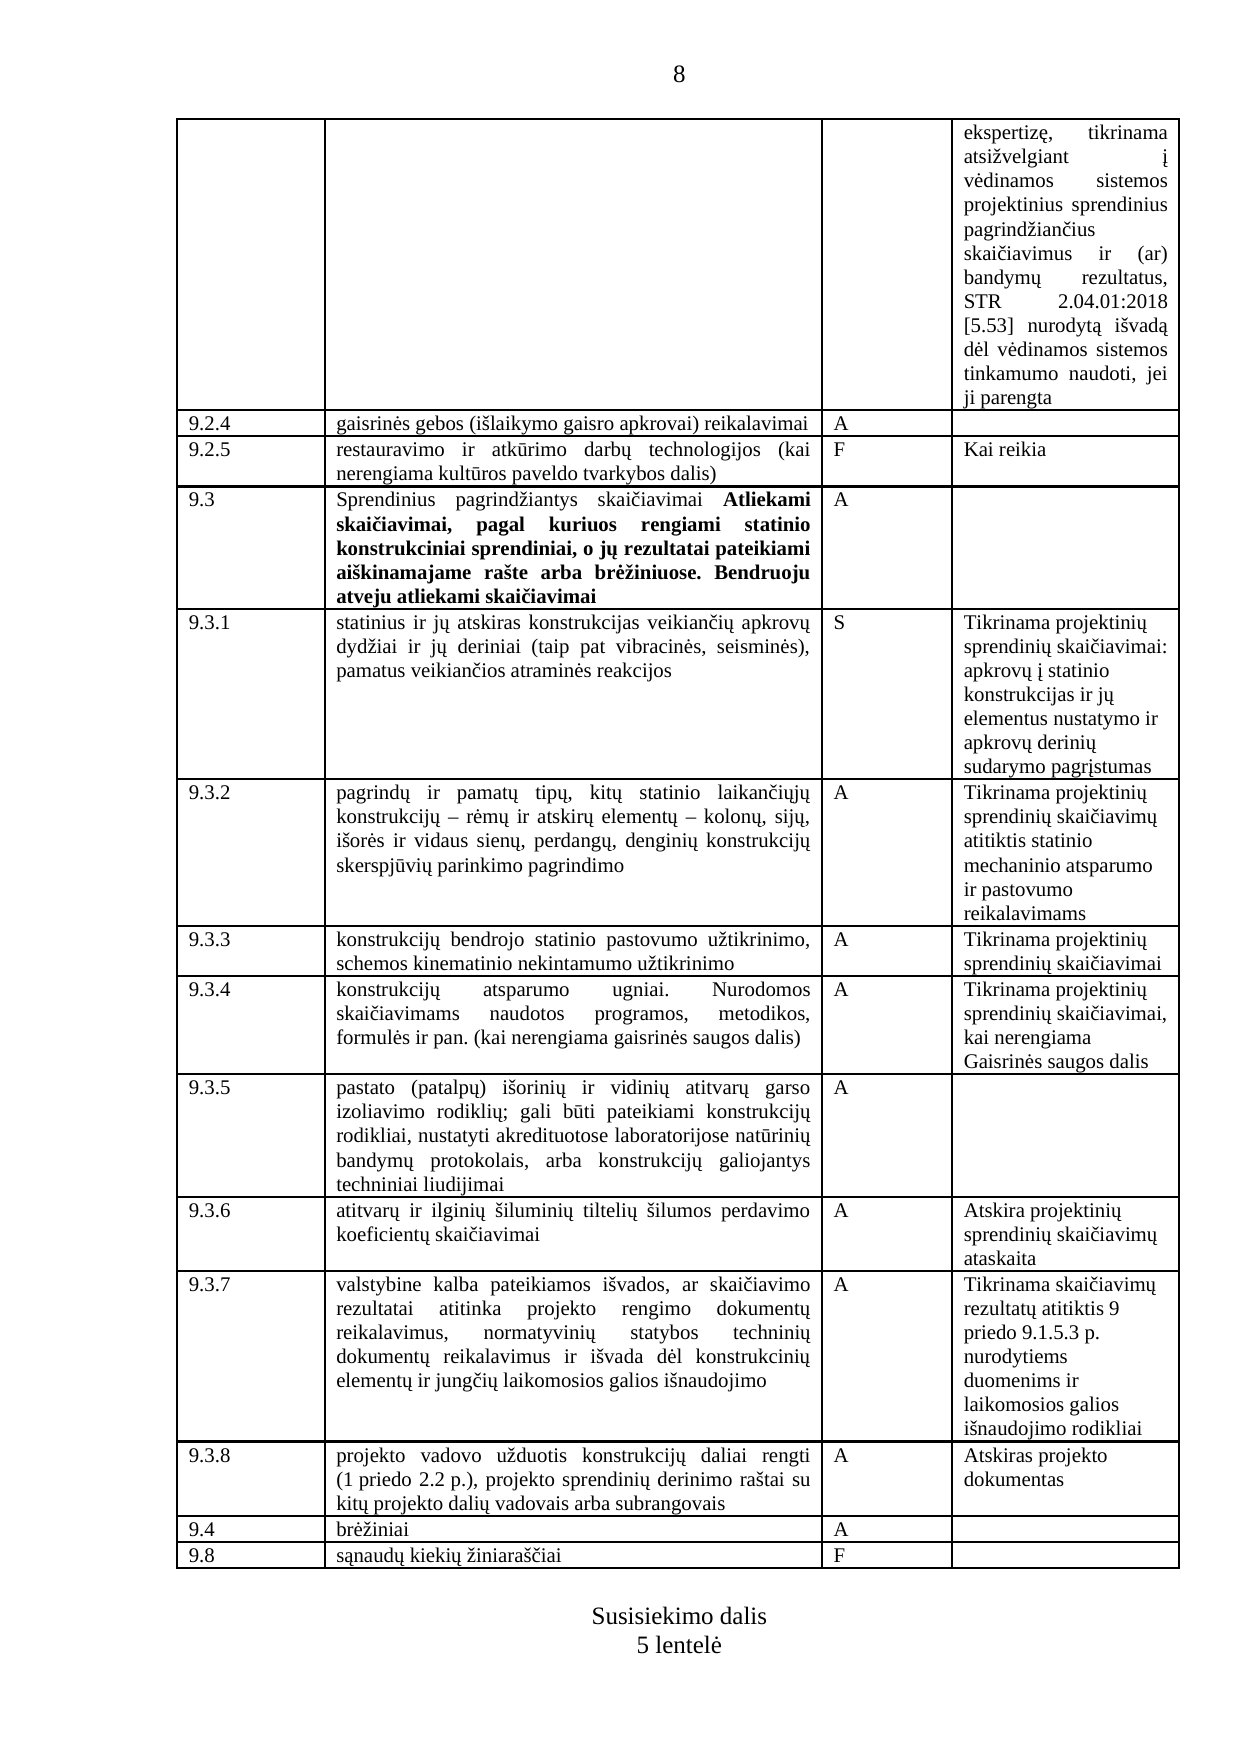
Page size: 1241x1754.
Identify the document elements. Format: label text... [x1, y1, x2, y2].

table_cell 9.2.4 [178, 411, 324, 435]
table_cell A [823, 927, 951, 975]
table_cell [178, 120, 324, 409]
table_cell 9.3.4 [178, 977, 324, 1073]
table_cell atitvarų ir ilginių šiluminių tiltelių šilumos perdavimo koeficientų skaičiavimai [326, 1198, 821, 1270]
table_cell F [823, 1543, 951, 1567]
table_cell 9.3.3 [178, 927, 324, 975]
table_cell 9.3.6 [178, 1198, 324, 1270]
table_cell [953, 1543, 1178, 1567]
text 5 lentelė [177, 1630, 1181, 1659]
table_cell 9.3.7 [178, 1272, 324, 1440]
table_cell A [823, 411, 951, 435]
table_cell [953, 411, 1178, 435]
table_cell projekto vadovo užduotis konstrukcijų daliai rengti (1 priedo 2.2 p.), projekto sprendinių derinimo raštai su kitų projekto dalių vadovais arba subrangovais [326, 1443, 821, 1515]
table_cell statinius ir jų atskiras konstrukcijas veikiančių apkrovų dydžiai ir jų deriniai (taip pat vibracinės, seisminės), pamatus veikiančios atraminės reakcijos [326, 610, 821, 778]
table_cell konstrukcijų atsparumo ugniai. Nurodomos skaičiavimams naudotos programos, metodikos, formulės ir pan. (kai nerengiama gaisrinės saugos dalis) [326, 977, 821, 1073]
table_cell Kai reikia [953, 437, 1178, 485]
text Susisiekimo dalis [177, 1601, 1181, 1630]
table_cell 9.3.2 [178, 780, 324, 925]
table_cell A [823, 1272, 951, 1440]
table_cell Tikrinama projektinių sprendinių skaičiavimai [953, 927, 1178, 975]
table_cell 9.3.5 [178, 1075, 324, 1196]
table_cell 9.2.5 [178, 437, 324, 485]
table_cell F [823, 437, 951, 485]
table_cell valstybine kalba pateikiamos išvados, ar skaičiavimo rezultatai atitinka projekto rengimo dokumentų reikalavimus, normatyvinių statybos techninių dokumentų reikalavimus ir išvada dėl konstrukcinių elementų ir jungčių laikomosios galios išnaudojimo [326, 1272, 821, 1440]
table_cell 9.8 [178, 1543, 324, 1567]
table_cell Sprendinius pagrindžiantys skaičiavimai Atliekami skaičiavimai, pagal kuriuos rengiami statinio konstrukciniai sprendiniai, o jų rezultatai pateikiami aiškinamajame rašte arba brėžiniuose. Bendruoju atveju atliekami skaičiavimai [326, 488, 821, 608]
table_cell [823, 120, 951, 409]
table_cell Tikrinama skaičiavimų rezultatų atitiktis 9 priedo 9.1.5.3 p. nurodytiems duomenims ir laikomosios galios išnaudojimo rodikliai [953, 1272, 1178, 1440]
table_cell A [823, 1075, 951, 1196]
table_cell 9.3.1 [178, 610, 324, 778]
table_cell S [823, 610, 951, 778]
table_cell restauravimo ir atkūrimo darbų technologijos (kai nerengiama kultūros paveldo tvarkybos dalis) [326, 437, 821, 485]
table_cell [953, 488, 1178, 608]
table_cell 9.3 [178, 488, 324, 608]
table_cell 9.3.8 [178, 1443, 324, 1515]
table_cell sąnaudų kiekių žiniaraščiai [326, 1543, 821, 1567]
table_cell pastato (patalpų) išorinių ir vidinių atitvarų garso izoliavimo rodiklių; gali būti pateikiami konstrukcijų rodikliai, nustatyti akredituotose laboratorijose natūrinių bandymų protokolais, arba konstrukcijų galiojantys techniniai liudijimai [326, 1075, 821, 1196]
table_cell konstrukcijų bendrojo statinio pastovumo užtikrinimo, schemos kinematinio nekintamumo užtikrinimo [326, 927, 821, 975]
table_cell [326, 120, 821, 409]
table_cell ekspertizę, tikrinama atsižvelgiant į vėdinamos sistemos projektinius sprendinius pagrindžiančius skaičiavimus ir (ar) bandymų rezultatus, STR 2.04.01:2018 [5.53] nurodytą išvadą dėl vėdinamos sistemos tinkamumo naudoti, jei ji parengta [953, 120, 1178, 409]
table_cell pagrindų ir pamatų tipų, kitų statinio laikančiųjų konstrukcijų – rėmų ir atskirų elementų – kolonų, sijų, išorės ir vidaus sienų, perdangų, denginių konstrukcijų skerspjūvių parinkimo pagrindimo [326, 780, 821, 925]
table_cell [953, 1517, 1178, 1541]
table_cell A [823, 1198, 951, 1270]
table_cell [953, 1075, 1178, 1196]
table_cell 9.4 [178, 1517, 324, 1541]
table_cell Tikrinama projektinių sprendinių skaičiavimų atitiktis statinio mechaninio atsparumo ir pastovumo reikalavimams [953, 780, 1178, 925]
table_cell Tikrinama projektinių sprendinių skaičiavimai: apkrovų į statinio konstrukcijas ir jų elementus nustatymo ir apkrovų derinių sudarymo pagrįstumas [953, 610, 1178, 778]
table_cell Atskira projektinių sprendinių skaičiavimų ataskaita [953, 1198, 1178, 1270]
table_cell A [823, 488, 951, 608]
table_cell Tikrinama projektinių sprendinių skaičiavimai, kai nerengiama Gaisrinės saugos dalis [953, 977, 1178, 1073]
table_cell A [823, 1443, 951, 1515]
table_cell brėžiniai [326, 1517, 821, 1541]
table_cell Atskiras projekto dokumentas [953, 1443, 1178, 1515]
table_cell gaisrinės gebos (išlaikymo gaisro apkrovai) reikalavimai [326, 411, 821, 435]
table_cell A [823, 780, 951, 925]
table_cell A [823, 1517, 951, 1541]
table_cell A [823, 977, 951, 1073]
